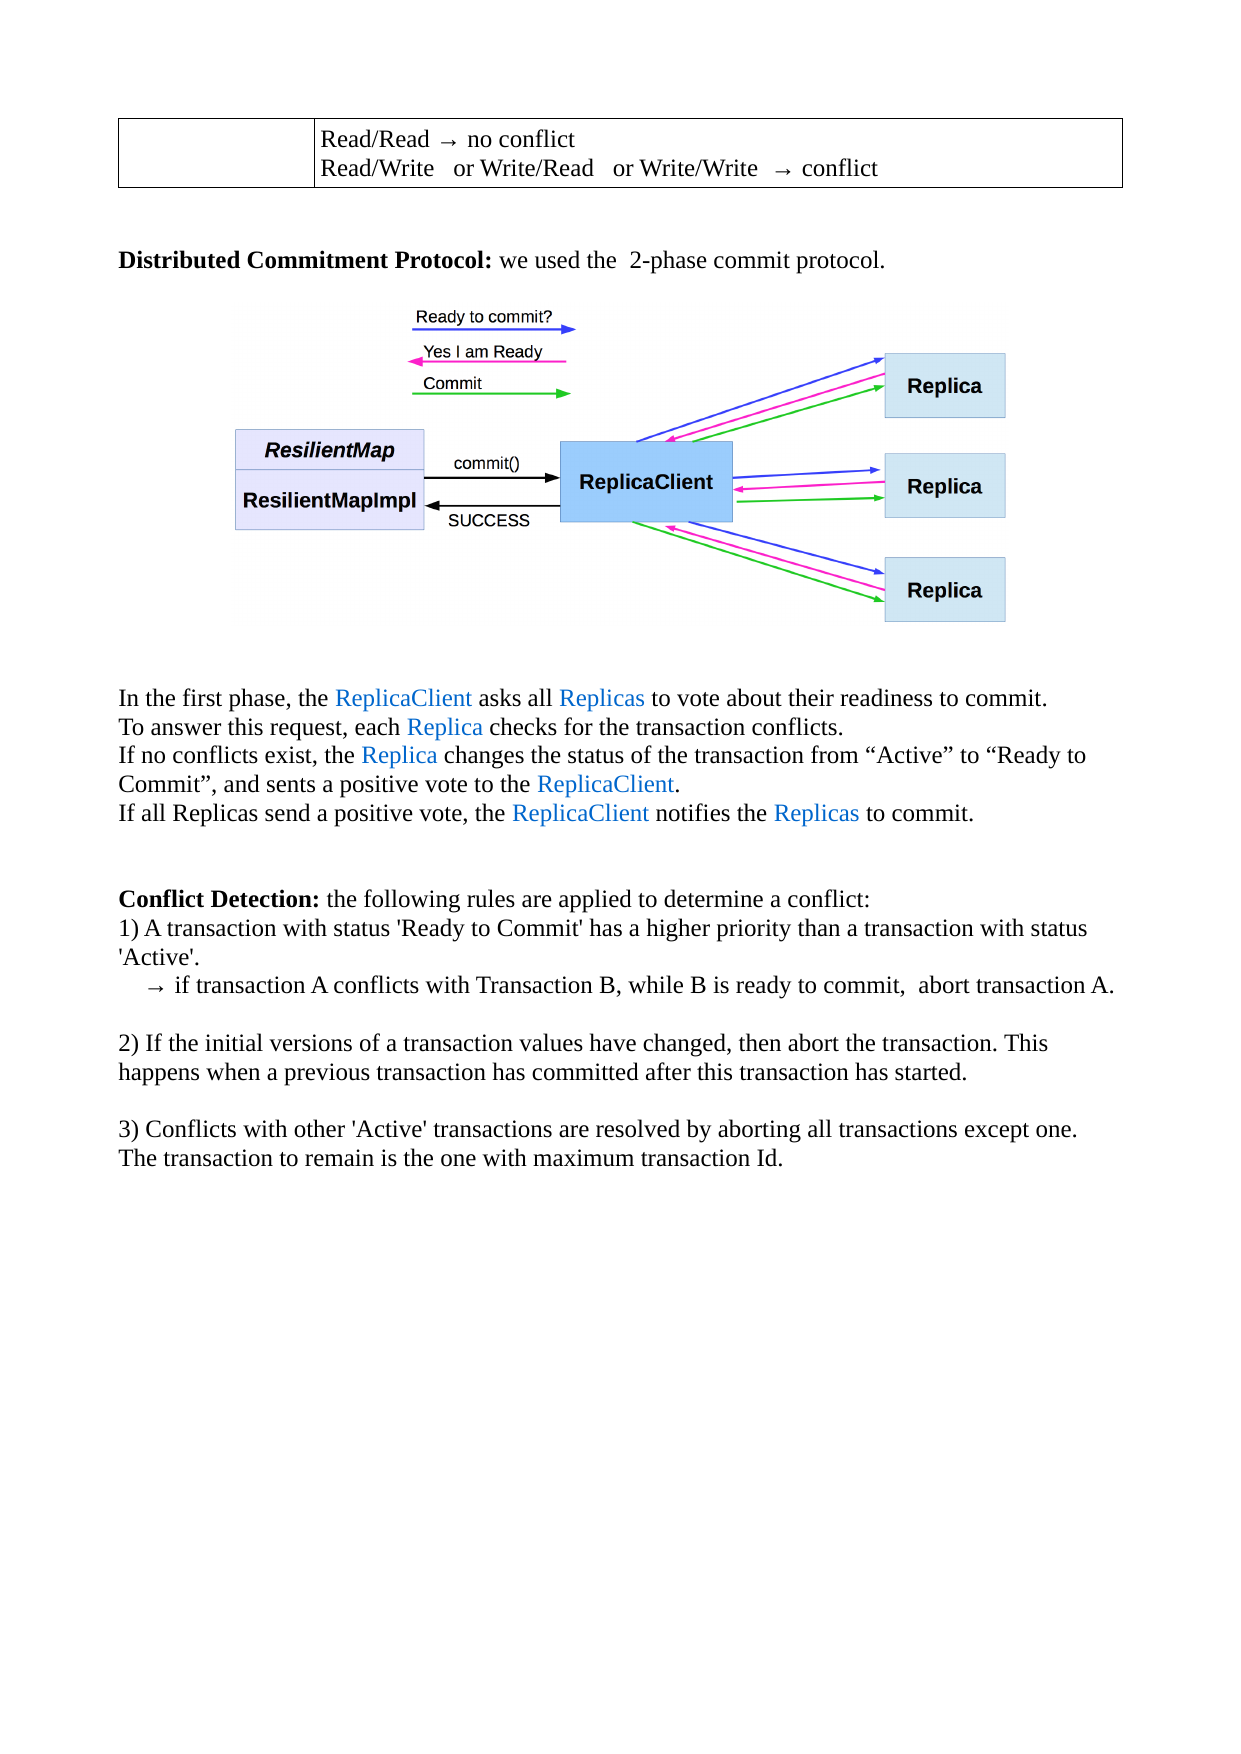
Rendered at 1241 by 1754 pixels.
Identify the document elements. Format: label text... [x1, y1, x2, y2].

text To answer this request, each Replica checks for the transaction conflicts. [118, 712, 1122, 741]
table_cell Read/Read → no conflict Read/Write or Write/Read or Write/Write → conflict [315, 119, 1122, 187]
text 2) If the initial versions of a transaction values have changed, then abort the transaction. This happens when a previous transaction has committed after this transaction has started. [118, 1028, 1122, 1086]
table_cell [119, 119, 314, 187]
text 1) A transaction with status 'Ready to Commit' has a higher priority than a transaction with status 'Active'. [118, 913, 1122, 971]
text In the first phase, the ReplicaClient asks all Replicas to vote about their readiness to commit. [118, 683, 1122, 712]
text If no conflicts exist, the Replica changes the status of the transaction from “Active” to “Ready to Commit”, and sents a positive vote to the ReplicaClient. [118, 741, 1122, 798]
text Distributed Commitment Protocol: we used the 2-phase commit protocol. [118, 245, 1122, 273]
text → if transaction A conflicts with Transaction B, while B is ready to commit, abort transaction A. [118, 971, 1122, 999]
text Conflict Detection: the following rules are applied to determine a conflict: [118, 884, 1122, 913]
text If all Replicas send a positive vote, the ReplicaClient notifies the Replicas to commit. [118, 798, 1122, 827]
picture [230, 302, 1010, 626]
text 3) Conflicts with other 'Active' transactions are resolved by aborting all transactions except one. The transaction to remain is the one with maximum transaction Id. [118, 1114, 1122, 1172]
